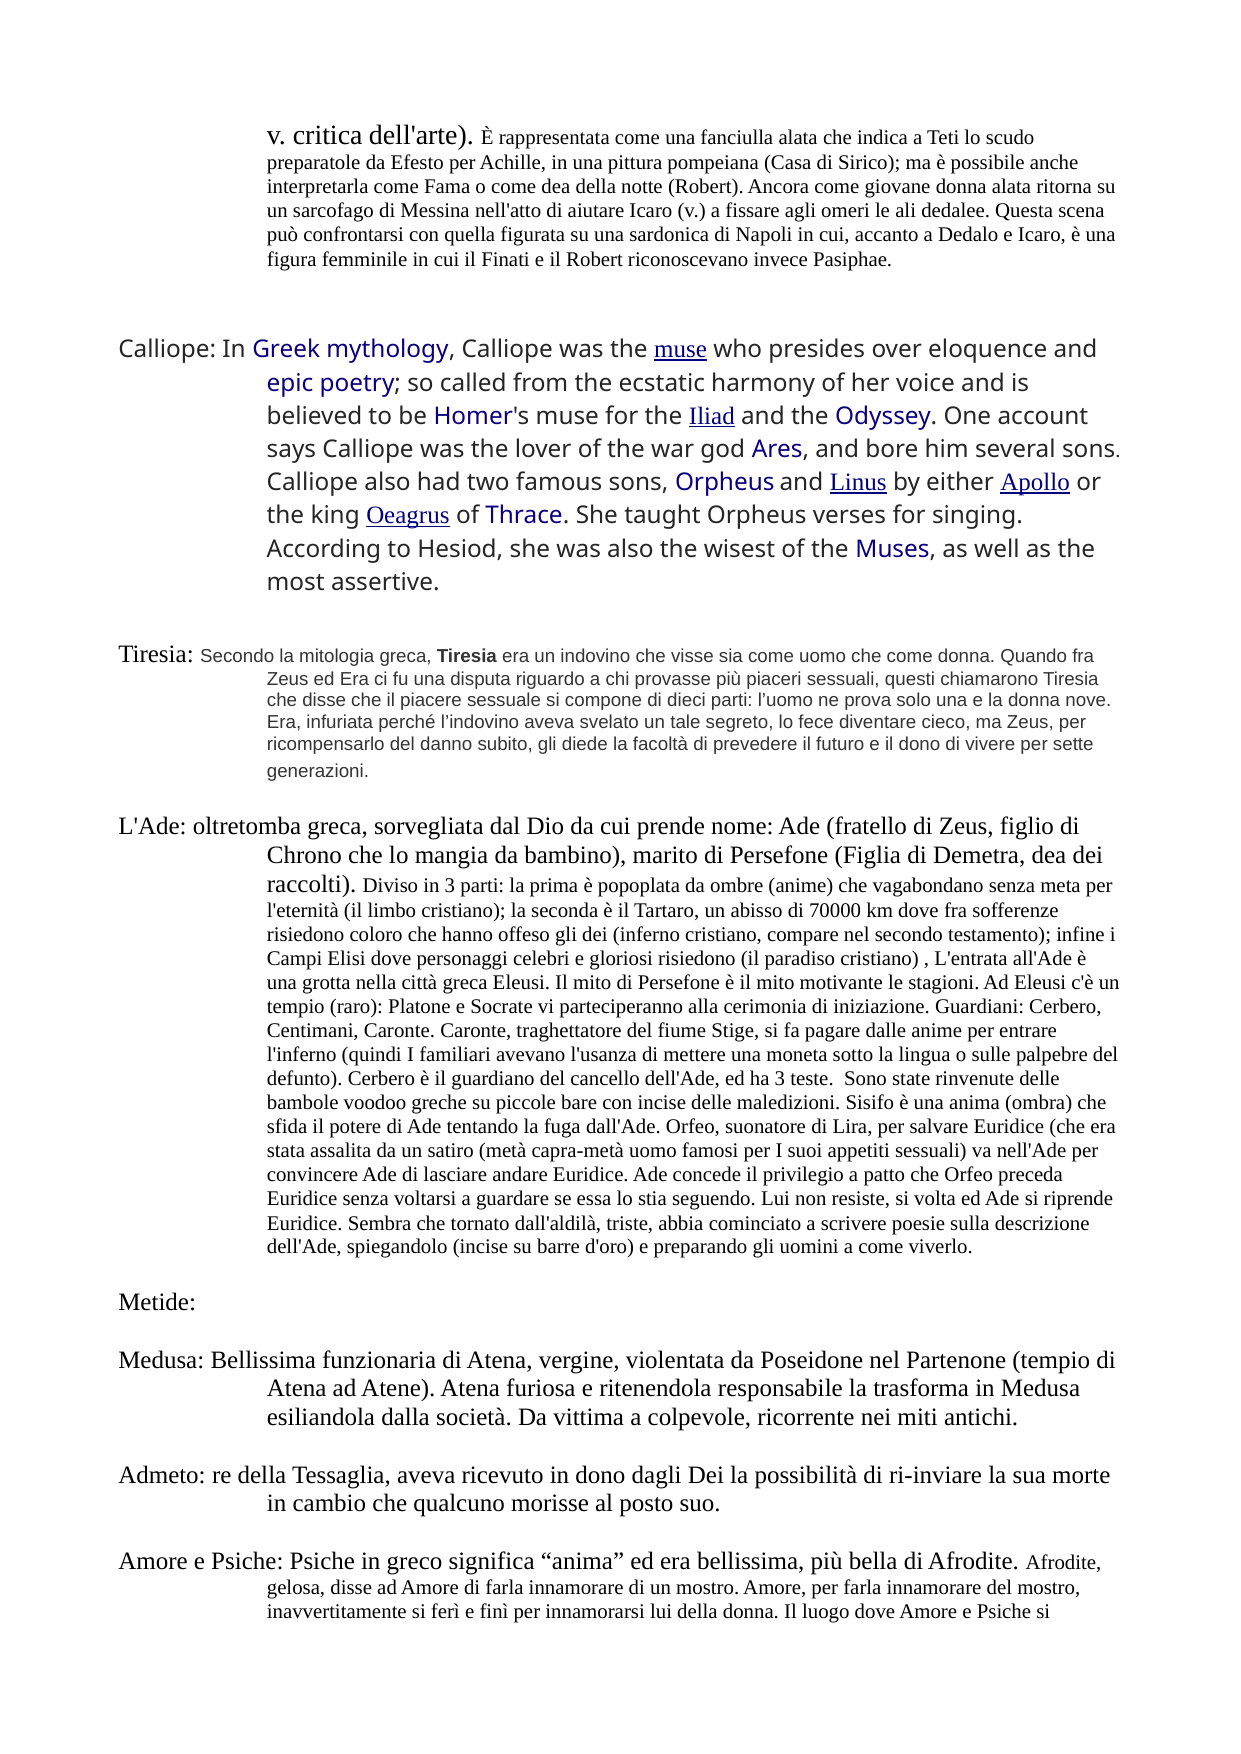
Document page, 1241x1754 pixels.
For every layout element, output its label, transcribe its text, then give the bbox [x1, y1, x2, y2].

text Admeto: re della Tessaglia, aveva ricevuto in dono dagli Dei la possibilità di ri-inviare la sua morte in cambio che qualcuno morisse al posto suo. [118, 1460, 1122, 1517]
text Medusa: Bellissima funzionaria di Atena, vergine, violentata da Poseidone nel Partenone (tempio di Atena ad Atene). Atena furiosa e ritenendola responsabile la trasforma in Medusa esiliandola dalla società. Da vittima a colpevole, ricorrente nei miti antichi. [118, 1345, 1122, 1431]
text v. critica dell'arte). È rappresentata come una fanciulla alata che indica a Teti lo scudo preparatole da Efesto per Achille, in una pittura pompeiana (Casa di Sirico); ma è possibile anche interpretarla come Fama o come dea della notte (Robert). Ancora come giovane donna alata ritorna su un sarcofago di Messina nell'atto di aiutare Icaro (v.) a fissare agli omeri le ali dedalee. Questa scena può confrontarsi con quella figurata su una sardonica di Napoli in cui, accanto a Dedalo e Icaro, è una figura femminile in cui il Finati e il Robert riconoscevano invece Pasiphae. [118, 118, 1122, 271]
text Calliope: In Greek mythology, Calliope was the muse who presides over eloquence and epic poetry; so called from the ecstatic harmony of her voice and is believed to be Homer's muse for the Iliad and the Odyssey. One account says Calliope was the lover of the war god Ares, and bore him several sons. Calliope also had two famous sons, Orpheus and Linus by either Apollo or the king Oeagrus of Thrace. She taught Orpheus verses for singing. According to Hesiod, she was also the wisest of the Muses, as well as the most assertive. [118, 332, 1122, 598]
text Metide: [118, 1287, 1122, 1316]
text Amore e Psiche: Psiche in greco significa “anima” ed era bellissima, più bella di Afrodite. Afrodite, gelosa, disse ad Amore di farla innamorare di un mostro. Amore, per farla innamorare del mostro, inavvertitamente si ferì e finì per innamorarsi lui della donna. Il luogo dove Amore e Psiche si [118, 1546, 1122, 1623]
text L'Ade: oltretomba greca, sorvegliata dal Dio da cui prende nome: Ade (fratello di Zeus, figlio di Chrono che lo mangia da bambino), marito di Persefone (Figlia di Demetra, dea dei raccolti). Diviso in 3 parti: la prima è popoplata da ombre (anime) che vagabondano senza meta per l'eternità (il limbo cristiano); la seconda è il Tartaro, un abisso di 70000 km dove fra sofferenze risiedono coloro che hanno offeso gli dei (inferno cristiano, compare nel secondo testamento); infine i Campi Elisi dove personaggi celebri e gloriosi risiedono (il paradiso cristiano) , L'entrata all'Ade è una grotta nella città greca Eleusi. Il mito di Persefone è il mito motivante le stagioni. Ad Eleusi c'è un tempio (raro): Platone e Socrate vi parteciperanno alla cerimonia di iniziazione. Guardiani: Cerbero, Centimani, Caronte. Caronte, traghettatore del fiume Stige, si fa pagare dalle anime per entrare l'inferno (quindi I familiari avevano l'usanza di mettere una moneta sotto la lingua o sulle palpebre del defunto). Cerbero è il guardiano del cancello dell'Ade, ed ha 3 teste. Sono state rinvenute delle bambole voodoo greche su piccole bare con incise delle maledizioni. Sisifo è una anima (ombra) che sfida il potere di Ade tentando la fuga dall'Ade. Orfeo, suonatore di Lira, per salvare Euridice (che era stata assalita da un satiro (metà capra-metà uomo famosi per I suoi appetiti sessuali) va nell'Ade per convincere Ade di lasciare andare Euridice. Ade concede il privilegio a patto che Orfeo preceda Euridice senza voltarsi a guardare se essa lo stia seguendo. Lui non resiste, si volta ed Ade si riprende Euridice. Sembra che tornato dall'aldilà, triste, abbia cominciato a scrivere poesie sulla descrizione dell'Ade, spiegandolo (incise su barre d'oro) e preparando gli uomini a come viverlo. [118, 811, 1122, 1258]
text Tiresia: Secondo la mitologia greca, Tiresia era un indovino che visse sia come uomo che come donna. Quando fra Zeus ed Era ci fu una disputa riguardo a chi provasse più piaceri sessuali, questi chiamarono Tiresia che disse che il piacere sessuale si compone di dieci parti: l’uomo ne prova solo una e la donna nove. Era, infuriata perché l’indovino aveva svelato un tale segreto, lo fece diventare cieco, ma Zeus, per ricompensarlo del danno subito, gli diede la facoltà di prevedere il futuro e il dono di vivere per sette generazioni. [118, 639, 1122, 783]
